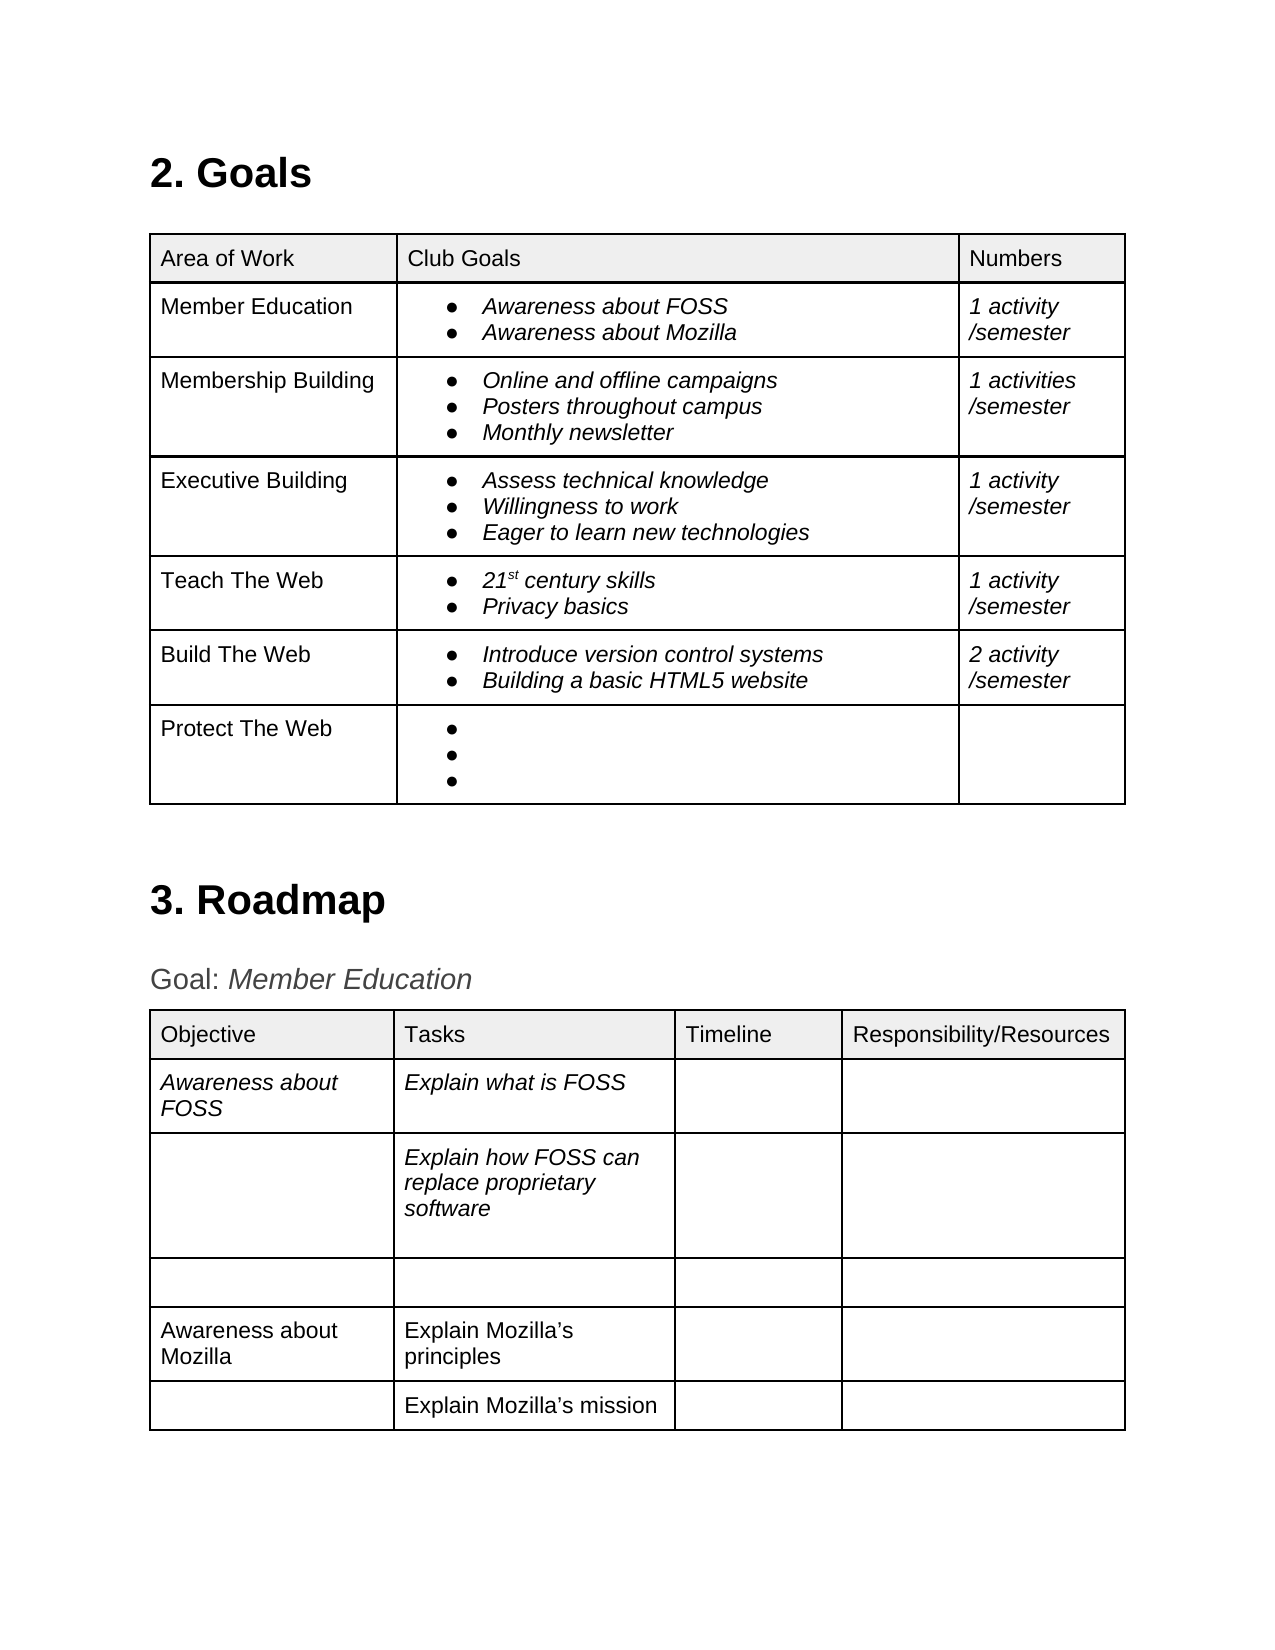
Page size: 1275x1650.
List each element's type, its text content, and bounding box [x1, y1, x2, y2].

table_header Objective [151, 1011, 393, 1058]
table_cell [151, 1382, 393, 1428]
table_cell [676, 1060, 841, 1132]
table_header Tasks [395, 1011, 674, 1058]
table_cell Online and offline campaigns Posters throughout campus Monthly newsletter [398, 358, 958, 455]
text 2. Goals [150, 150, 1125, 197]
table_cell [151, 1259, 393, 1306]
table_cell Explain Mozilla’s principles [395, 1308, 674, 1380]
table_header Responsibility/Resources [843, 1011, 1124, 1058]
table_cell 1 activity /semester [960, 557, 1124, 629]
table_cell Awareness about Mozilla [151, 1308, 393, 1380]
table_cell [843, 1134, 1124, 1257]
table_cell [395, 1259, 674, 1306]
table_cell Awareness about FOSS Awareness about Mozilla [398, 284, 958, 356]
table_cell Explain how FOSS can replace proprietary software [395, 1134, 674, 1257]
subtitle 3. Roadmap [150, 876, 1125, 923]
table_cell [676, 1259, 841, 1306]
table_cell Teach The Web [151, 557, 396, 629]
table_header Timeline [676, 1011, 841, 1058]
table_cell Introduce version control systems Building a basic HTML5 website [398, 631, 958, 703]
table_cell Awareness about FOSS [151, 1060, 393, 1132]
table_cell 1 activity /semester [960, 458, 1124, 555]
table_cell [843, 1308, 1124, 1380]
table_header Numbers [960, 235, 1124, 281]
subtitle Goal: Member Education [150, 963, 1125, 996]
table_cell 2 activity /semester [960, 631, 1124, 703]
table_cell Build The Web [151, 631, 396, 703]
table_cell Member Education [151, 284, 396, 356]
table_cell [843, 1060, 1124, 1132]
table_header Club Goals [398, 235, 958, 281]
table_cell [151, 1134, 393, 1257]
table_header Area of Work [151, 235, 396, 281]
table_cell [843, 1382, 1124, 1428]
table_cell [843, 1259, 1124, 1306]
table_cell Explain what is FOSS [395, 1060, 674, 1132]
table_cell [960, 706, 1124, 803]
table_cell 1 activity /semester [960, 284, 1124, 356]
table_cell Explain Mozilla’s mission [395, 1382, 674, 1428]
table_cell 1 activities /semester [960, 358, 1124, 455]
table_cell 21st century skills Privacy basics [398, 557, 958, 629]
table_cell Membership Building [151, 358, 396, 455]
table_cell Protect The Web [151, 706, 396, 803]
table_cell [676, 1134, 841, 1257]
table_cell Assess technical knowledge Willingness to work Eager to learn new technologies [398, 458, 958, 555]
table_cell [676, 1382, 841, 1428]
table_cell [676, 1308, 841, 1380]
table_cell Executive Building [151, 458, 396, 555]
table_cell [398, 706, 958, 803]
